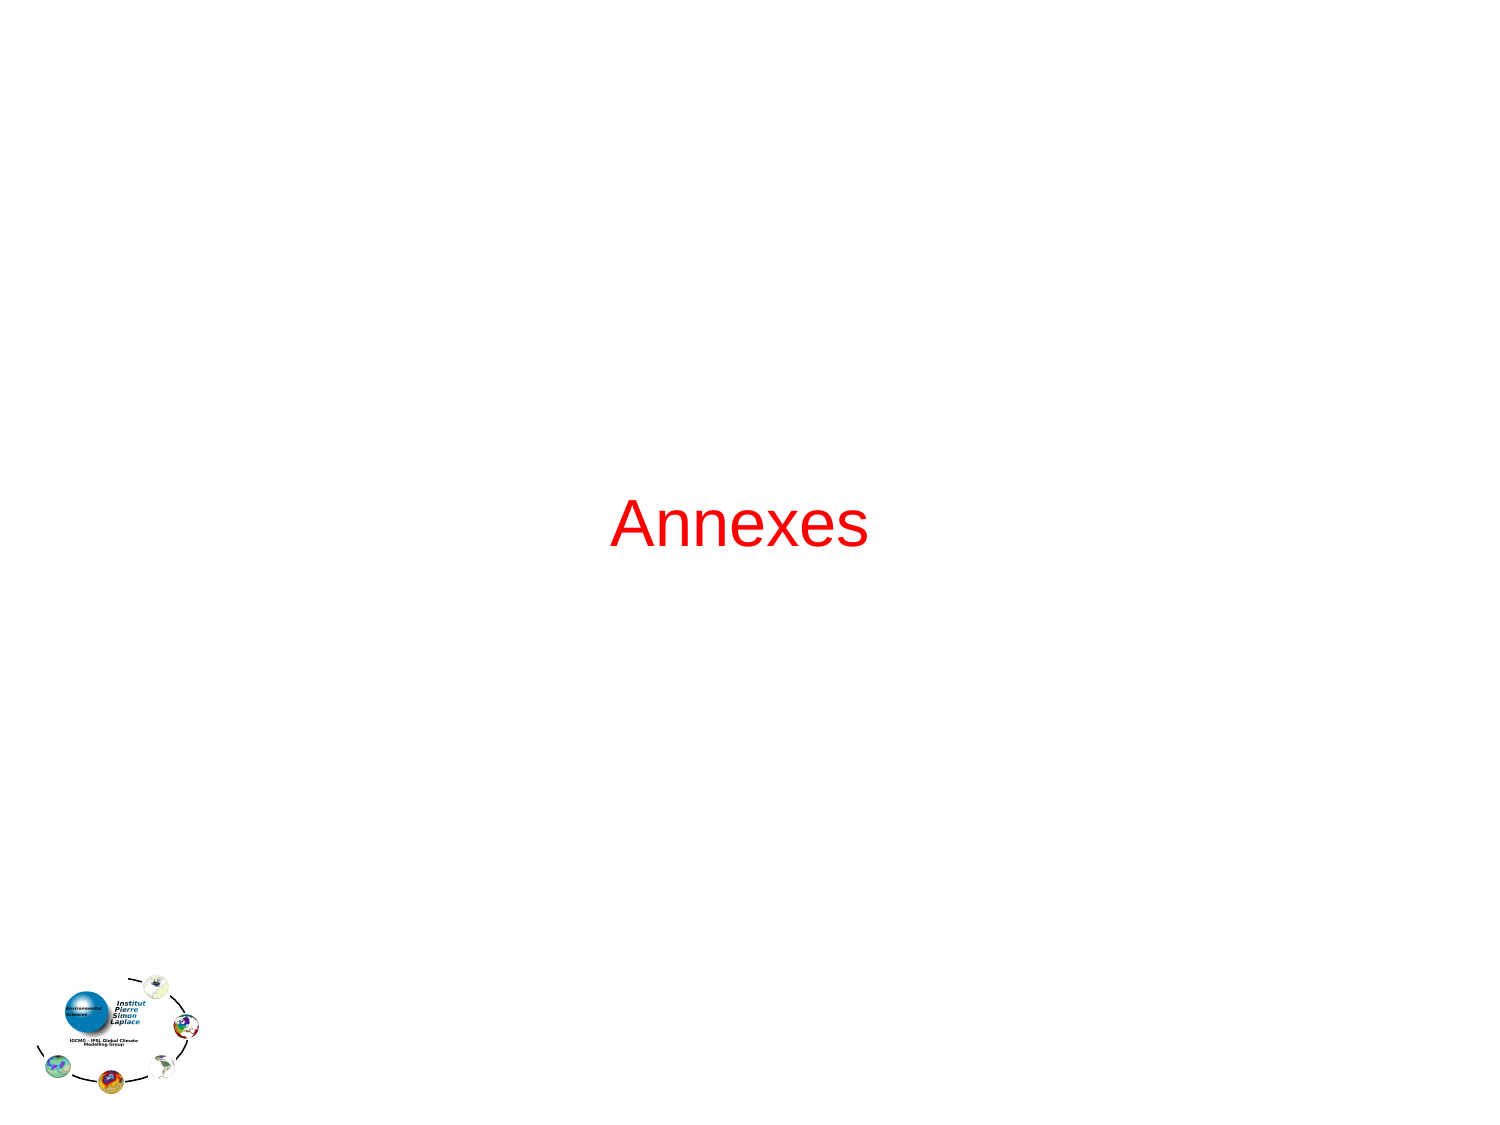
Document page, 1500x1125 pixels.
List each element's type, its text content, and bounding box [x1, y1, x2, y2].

picture [148, 1054, 176, 1080]
subtitle Annexes [75, 28, 1425, 1013]
picture [71, 998, 90, 1017]
picture [65, 990, 75, 1005]
picture [172, 1013, 200, 1040]
picture [44, 1054, 72, 1079]
picture [97, 1069, 125, 1095]
picture [65, 1013, 146, 1048]
